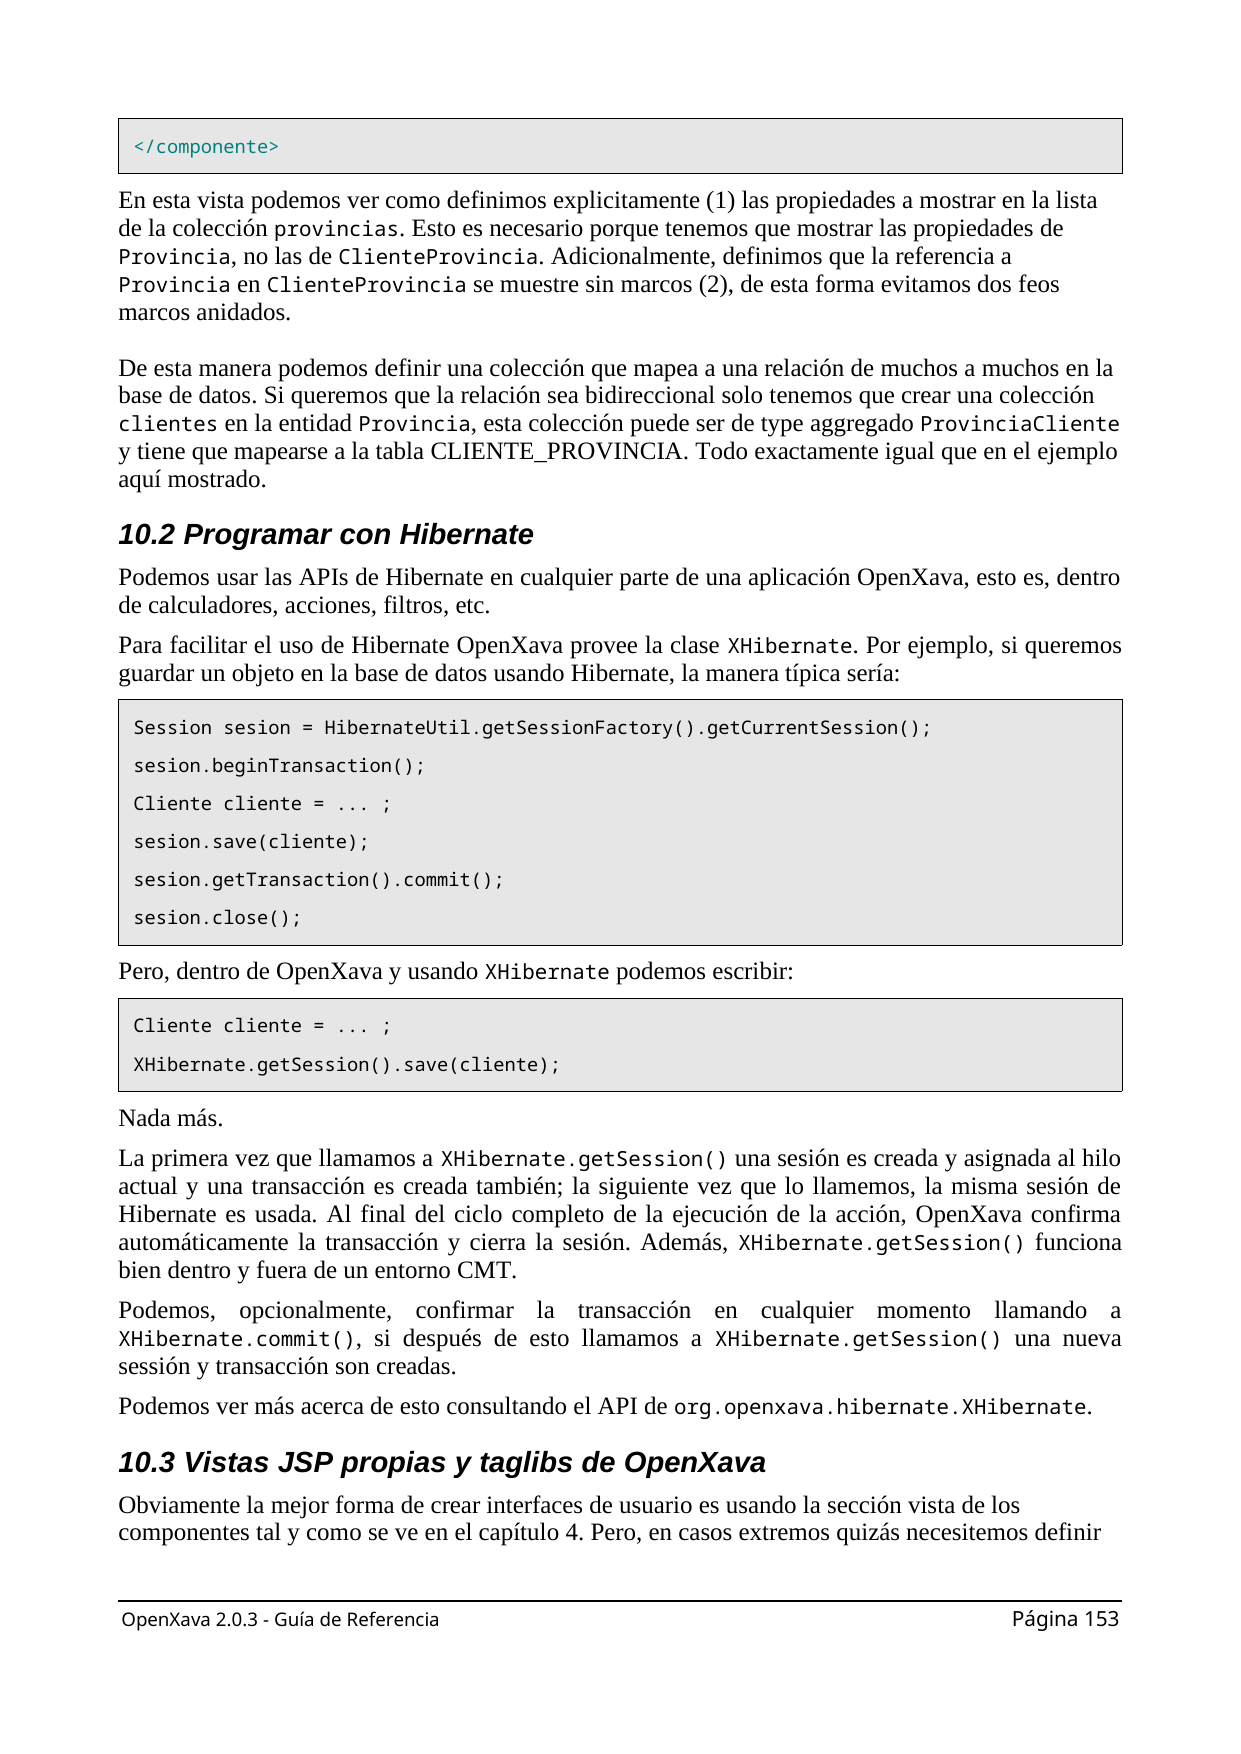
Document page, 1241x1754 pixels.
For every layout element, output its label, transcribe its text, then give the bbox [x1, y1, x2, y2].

text Cliente cliente = ... ; [119, 999, 1122, 1036]
text sesion.beginTransaction(); [119, 737, 1122, 775]
text Podemos, opcionalmente, confirmar la transacción en cualquier momento llamando a XHibernate.commit(), si después de esto llamamos a XHibernate.getSession() una nueva sessión y transacción son creadas. [118, 1296, 1122, 1380]
text Session sesion = HibernateUtil.getSessionFactory().getCurrentSession(); [119, 700, 1122, 737]
text De esta manera podemos definir una colección que mapea a una relación de muchos a muchos en la base de datos. Si queremos que la relación sea bidireccional solo tenemos que crear una colección clientes en la entidad Provincia, esta colección puede ser de type aggregado ProvinciaCliente y tiene que mapearse a la tabla CLIENTE_PROVINCIA. Todo exactamente igual que en el ejemplo aquí mostrado. [118, 354, 1122, 493]
subtitle Vistas JSP propias y taglibs de OpenXava [118, 1446, 1122, 1478]
text Pero, dentro de OpenXava y usando XHibernate podemos escribir: [118, 957, 1122, 986]
text Para facilitar el uso de Hibernate OpenXava provee la clase XHibernate. Por ejemplo, si queremos guardar un objeto en la base de datos usando Hibernate, la manera típica sería: [118, 631, 1122, 687]
text sesion.close(); [119, 889, 1122, 945]
text Obviamente la mejor forma de crear interfaces de usuario es usando la sección vista de los componentes tal y como se ve en el capítulo 4. Pero, en casos extremos quizás necesitemos definir [118, 1491, 1122, 1546]
text Nada más. [118, 1104, 1122, 1132]
text Cliente cliente = ... ; [119, 775, 1122, 813]
text En esta vista podemos ver como definimos explicitamente (1) las propiedades a mostrar en la lista de la colección provincias. Esto es necesario porque tenemos que mostrar las propiedades de Provincia, no las de ClienteProvincia. Adicionalmente, definimos que la referencia a Provincia en ClienteProvincia se muestre sin marcos (2), de esta forma evitamos dos feos marcos anidados. [118, 186, 1122, 326]
text sesion.getTransaction().commit(); [119, 851, 1122, 889]
text XHibernate.getSession().save(cliente); [119, 1036, 1122, 1091]
text Podemos ver más acerca de esto consultando el API de org.openxava.hibernate.XHibernate. [118, 1392, 1122, 1421]
subtitle Programar con Hibernate [118, 518, 1122, 551]
text Podemos usar las APIs de Hibernate en cualquier parte de una aplicación OpenXava, esto es, dentro de calculadores, acciones, filtros, etc. [118, 563, 1122, 618]
text </componente> [119, 119, 1122, 173]
text sesion.save(cliente); [119, 813, 1122, 851]
text La primera vez que llamamos a XHibernate.getSession() una sesión es creada y asignada al hilo actual y una transacción es creada también; la siguiente vez que lo llamemos, la misma sesión de Hibernate es usada. Al final del ciclo completo de la ejecución de la acción, OpenXava confirma automáticamente la transacción y cierra la sesión. Además, XHibernate.getSession() funciona bien dentro y fuera de un entorno CMT. [118, 1144, 1122, 1284]
